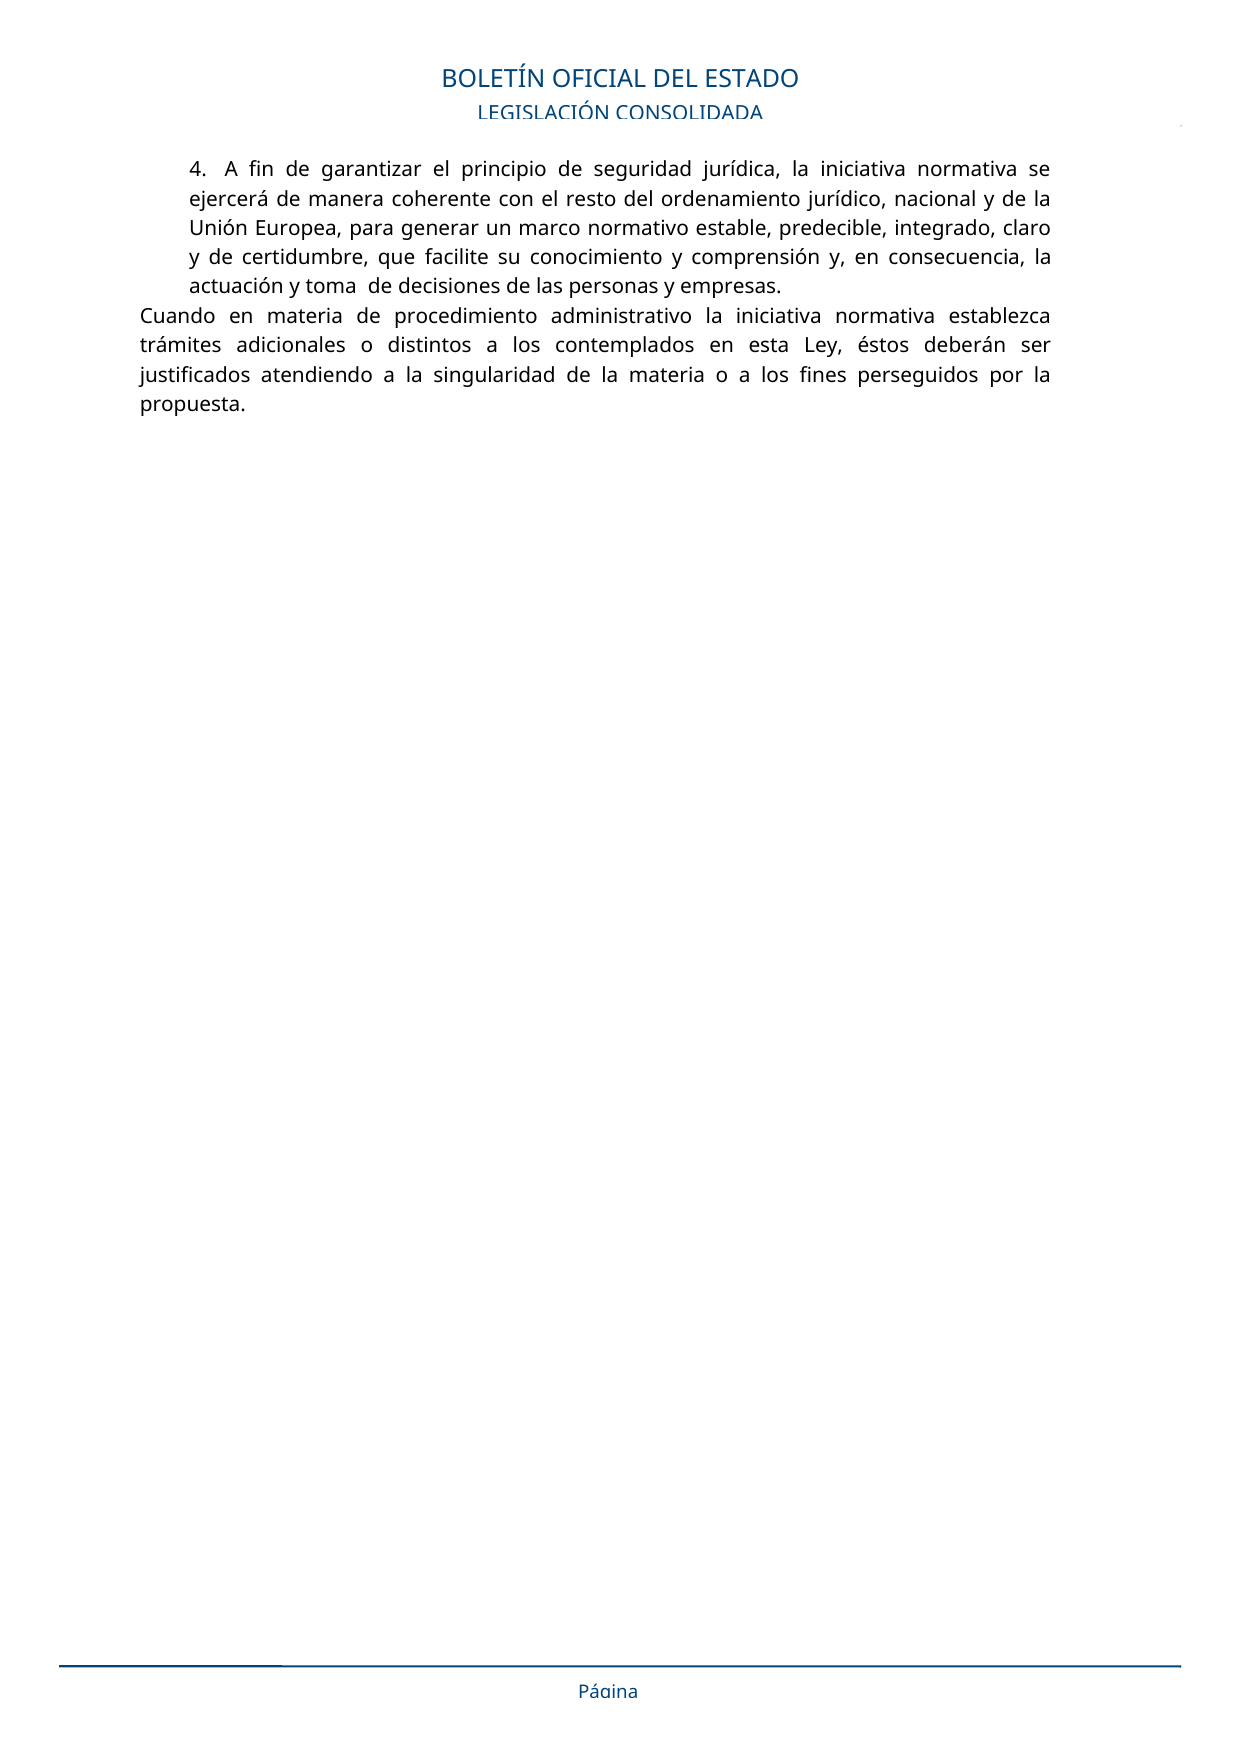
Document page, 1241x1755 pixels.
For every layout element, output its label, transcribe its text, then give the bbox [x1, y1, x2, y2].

text Cuando en materia de procedimiento administrativo la iniciativa normativa establezca trámites adicionales o distintos a los contemplados en esta Ley, éstos deberán ser justificados atendiendo a la singularidad de la materia o a los fines perseguidos por la propuesta. [139, 301, 1052, 417]
list A fin de garantizar el principio de seguridad jurídica, la iniciativa normativa se ejercerá de manera coherente con el resto del ordenamiento jurídico, nacional y de la Unión Europea, para generar un marco normativo estable, predecible, integrado, claro y de certidumbre, que facilite su conocimiento y comprensión y, en consecuencia, la actuación y toma de decisiones de las personas y empresas. [154, 154, 1052, 300]
